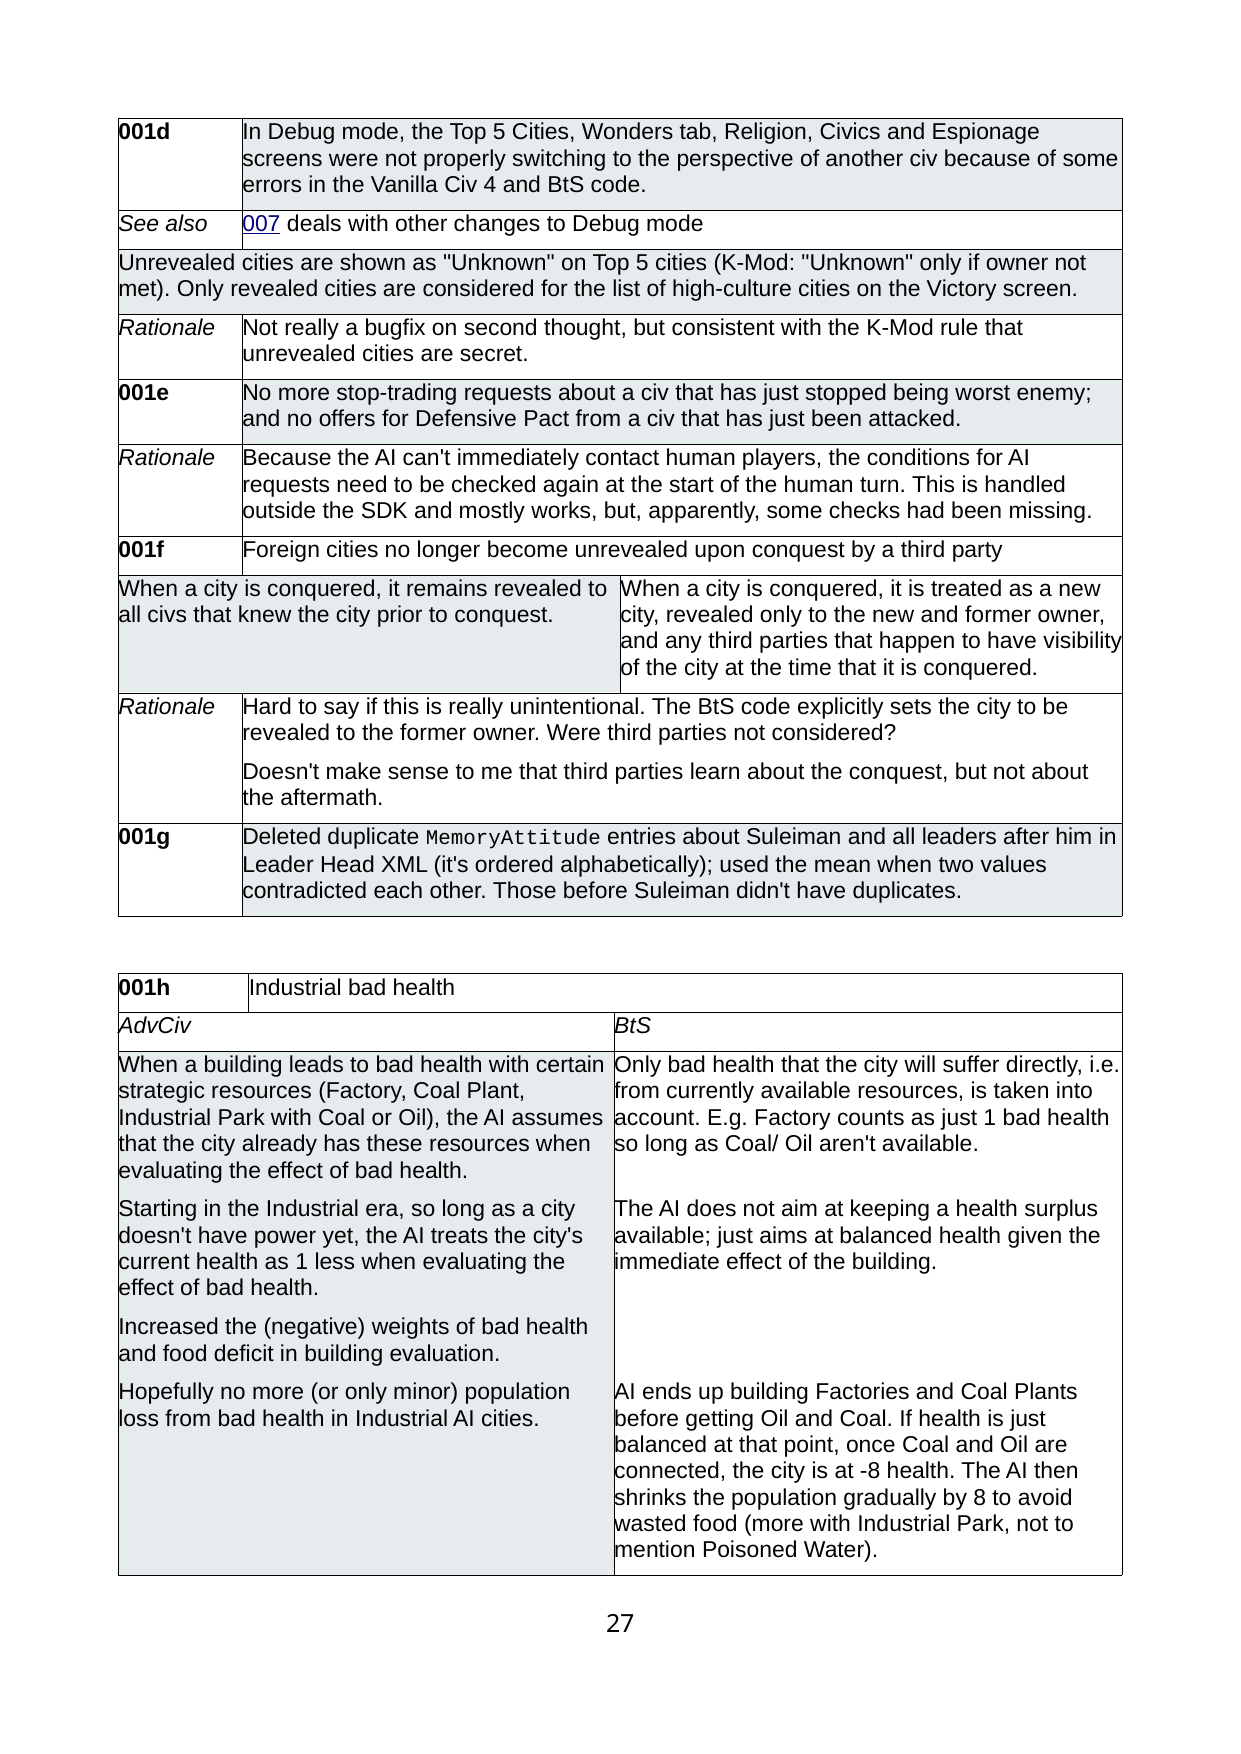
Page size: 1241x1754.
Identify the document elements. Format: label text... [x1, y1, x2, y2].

table_cell No more stop-trading requests about a civ that has just stopped being worst enemy; and no offers for Defensive Pact from a civ that has just been attacked. [243, 380, 1122, 444]
table_cell Deleted duplicate MemoryAttitude entries about Suleiman and all leaders after him in Leader Head XML (it's ordered alphabetically); used the mean when two values contradicted each other. Those before Suleiman didn't have duplicates. [243, 824, 1122, 916]
table_cell 001d [119, 119, 242, 210]
table_cell 007 deals with other changes to Debug mode [243, 211, 1122, 248]
table_cell In Debug mode, the Top 5 Cities, Wonders tab, Religion, Civics and Espionage screens were not properly switching to the perspective of another civ because of some errors in the Vanilla Civ 4 and BtS code. [243, 119, 1122, 210]
table_cell BtS [615, 1013, 1122, 1051]
table_cell Unrevealed cities are shown as "Unknown" on Top 5 cities (K-Mod: "Unknown" only if owner not met). Only revealed cities are considered for the list of high-culture cities on the Victory screen. [119, 250, 1122, 314]
table_cell 001f [119, 537, 242, 574]
table_cell Rationale [119, 315, 242, 379]
table_cell Rationale [119, 694, 242, 823]
table_cell 001e [119, 380, 242, 444]
table_cell Hard to say if this is really unintentional. The BtS code explicitly sets the city to be revealed to the former owner. Were third parties not considered? Doesn't make sense to me that third parties learn about the conquest, but not about the aftermath. [243, 694, 1122, 823]
table_cell Because the AI can't immediately contact human players, the conditions for AI requests need to be checked again at the start of the human turn. This is handled outside the SDK and mostly works, but, apparently, some checks had been missing. [243, 445, 1122, 536]
table_cell 001g [119, 824, 242, 916]
table_cell See also [119, 211, 242, 248]
table_cell Only bad health that the city will suffer directly, i.e. from currently available resources, is taken into account. E.g. Factory counts as just 1 bad health so long as Coal/ Oil aren't available. The AI does not aim at keeping a health surplus available; just aims at balanced health given the immediate effect of the building. AI ends up building Factories and Coal Plants before getting Oil and Coal. If health is just balanced at that point, once Coal and Oil are connected, the city is at -8 health. The AI then shrinks the population gradually by 8 to avoid wasted food (more with Industrial Park, not to mention Poisoned Water). [615, 1052, 1122, 1575]
table_cell Not really a bugfix on second thought, but consistent with the K-Mod rule that unrevealed cities are secret. [243, 315, 1122, 379]
table_cell Rationale [119, 445, 242, 536]
table_header 001h [119, 974, 248, 1012]
table_cell AdvCiv [119, 1013, 614, 1051]
table_cell When a city is conquered, it remains revealed to all civs that knew the city prior to conquest. [119, 576, 620, 692]
table_header Industrial bad health [249, 974, 1122, 1012]
table_cell When a building leads to bad health with certain strategic resources (Factory, Coal Plant, Industrial Park with Coal or Oil), the AI assumes that the city already has these resources when evaluating the effect of bad health. Starting in the Industrial era, so long as a city doesn't have power yet, the AI treats the city's current health as 1 less when evaluating the effect of bad health. Increased the (negative) weights of bad health and food deficit in building evaluation. Hopefully no more (or only minor) population loss from bad health in Industrial AI cities. [119, 1052, 614, 1575]
table_cell Foreign cities no longer become unrevealed upon conquest by a third party [243, 537, 1122, 574]
table_cell When a city is conquered, it is treated as a new city, revealed only to the new and former owner, and any third parties that happen to have visibility of the city at the time that it is conquered. [621, 576, 1122, 692]
